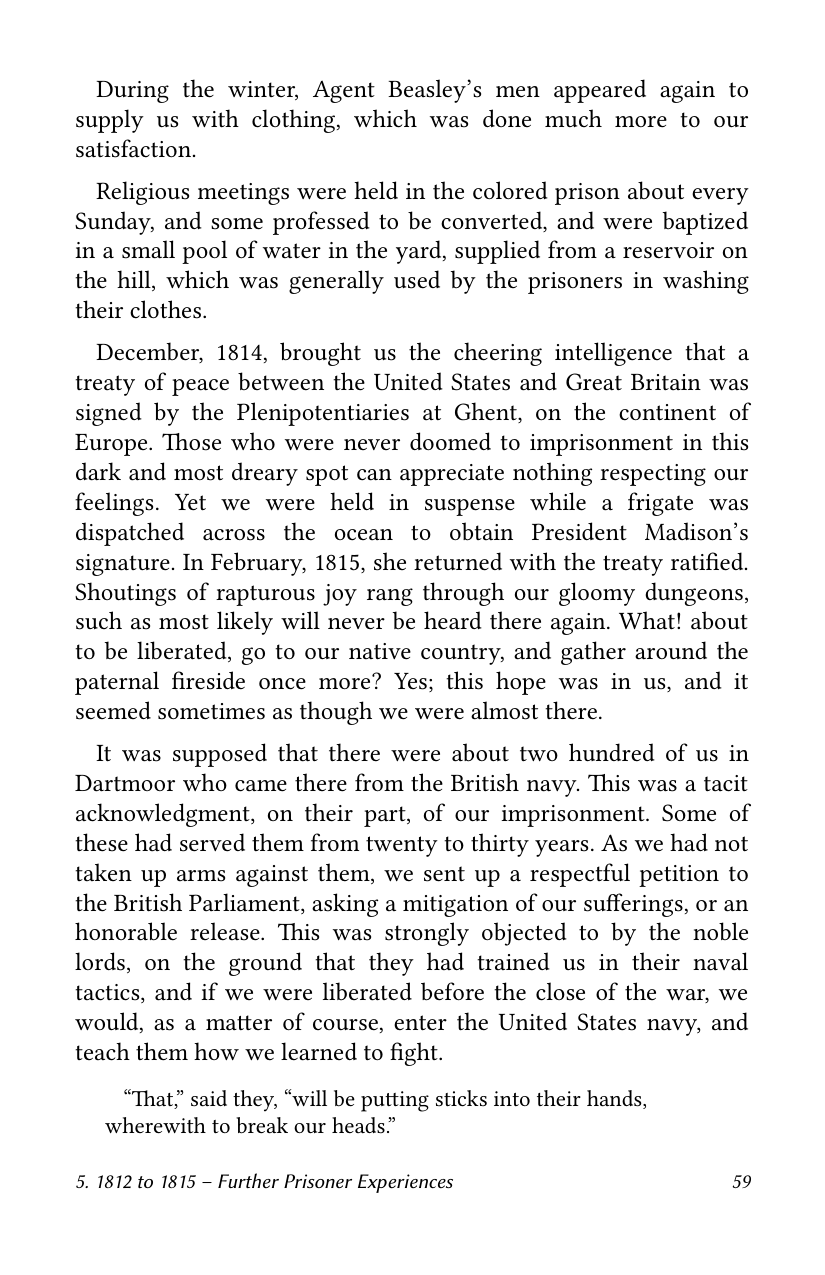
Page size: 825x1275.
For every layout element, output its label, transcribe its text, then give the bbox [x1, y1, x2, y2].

text Religious meetings were held in the colored prison about every Sunday, and some professed to be converted, and were baptized in a small pool of water in the yard, supplied from a reservoir on the hill, which was generally used by the prisoners in washing their clothes. [75, 177, 750, 325]
text “That,” said they, “will be putting sticks into their hands, wherewith to break our heads.” [105, 1086, 720, 1139]
text During the winter, Agent Beasley’s men appeared again to supply us with clothing, which was done much more to our satisfaction. [75, 75, 750, 163]
text It was supposed that there were about two hundred of us in Dartmoor who came there from the British navy. This was a tacit acknowledgment, on their part, of our imprisonment. Some of these had served them from twenty to thirty years. As we had not taken up arms against them, we sent up a respectful petition to the British Parliament, asking a mitigation of our sufferings, or an honorable release. This was strongly objected to by the noble lords, on the ground that they had trained us in their naval tactics, and if we were liberated before the close of the war, we would, as a matter of course, enter the United States navy, and teach them how we learned to fight. [75, 739, 750, 1067]
text December, 1814, brought us the cheering intelligence that a treaty of peace between the United States and Great Britain was signed by the Plenipotentiaries at Ghent, on the continent of Europe. Those who were never doomed to imprisonment in this dark and most dreary spot can appreciate nothing respecting our feelings. Yet we were held in suspense while a frigate was dispatched across the ocean to obtain President Madison’s signature. In February, 1815, she returned with the treaty ratified. Shoutings of rapturous joy rang through our gloomy dungeons, such as most likely will never be heard there again. What! about to be liberated, go to our native country, and gather around the paternal fireside once more? Yes; this hope was in us, and it seemed sometimes as though we were almost there. [75, 338, 750, 726]
